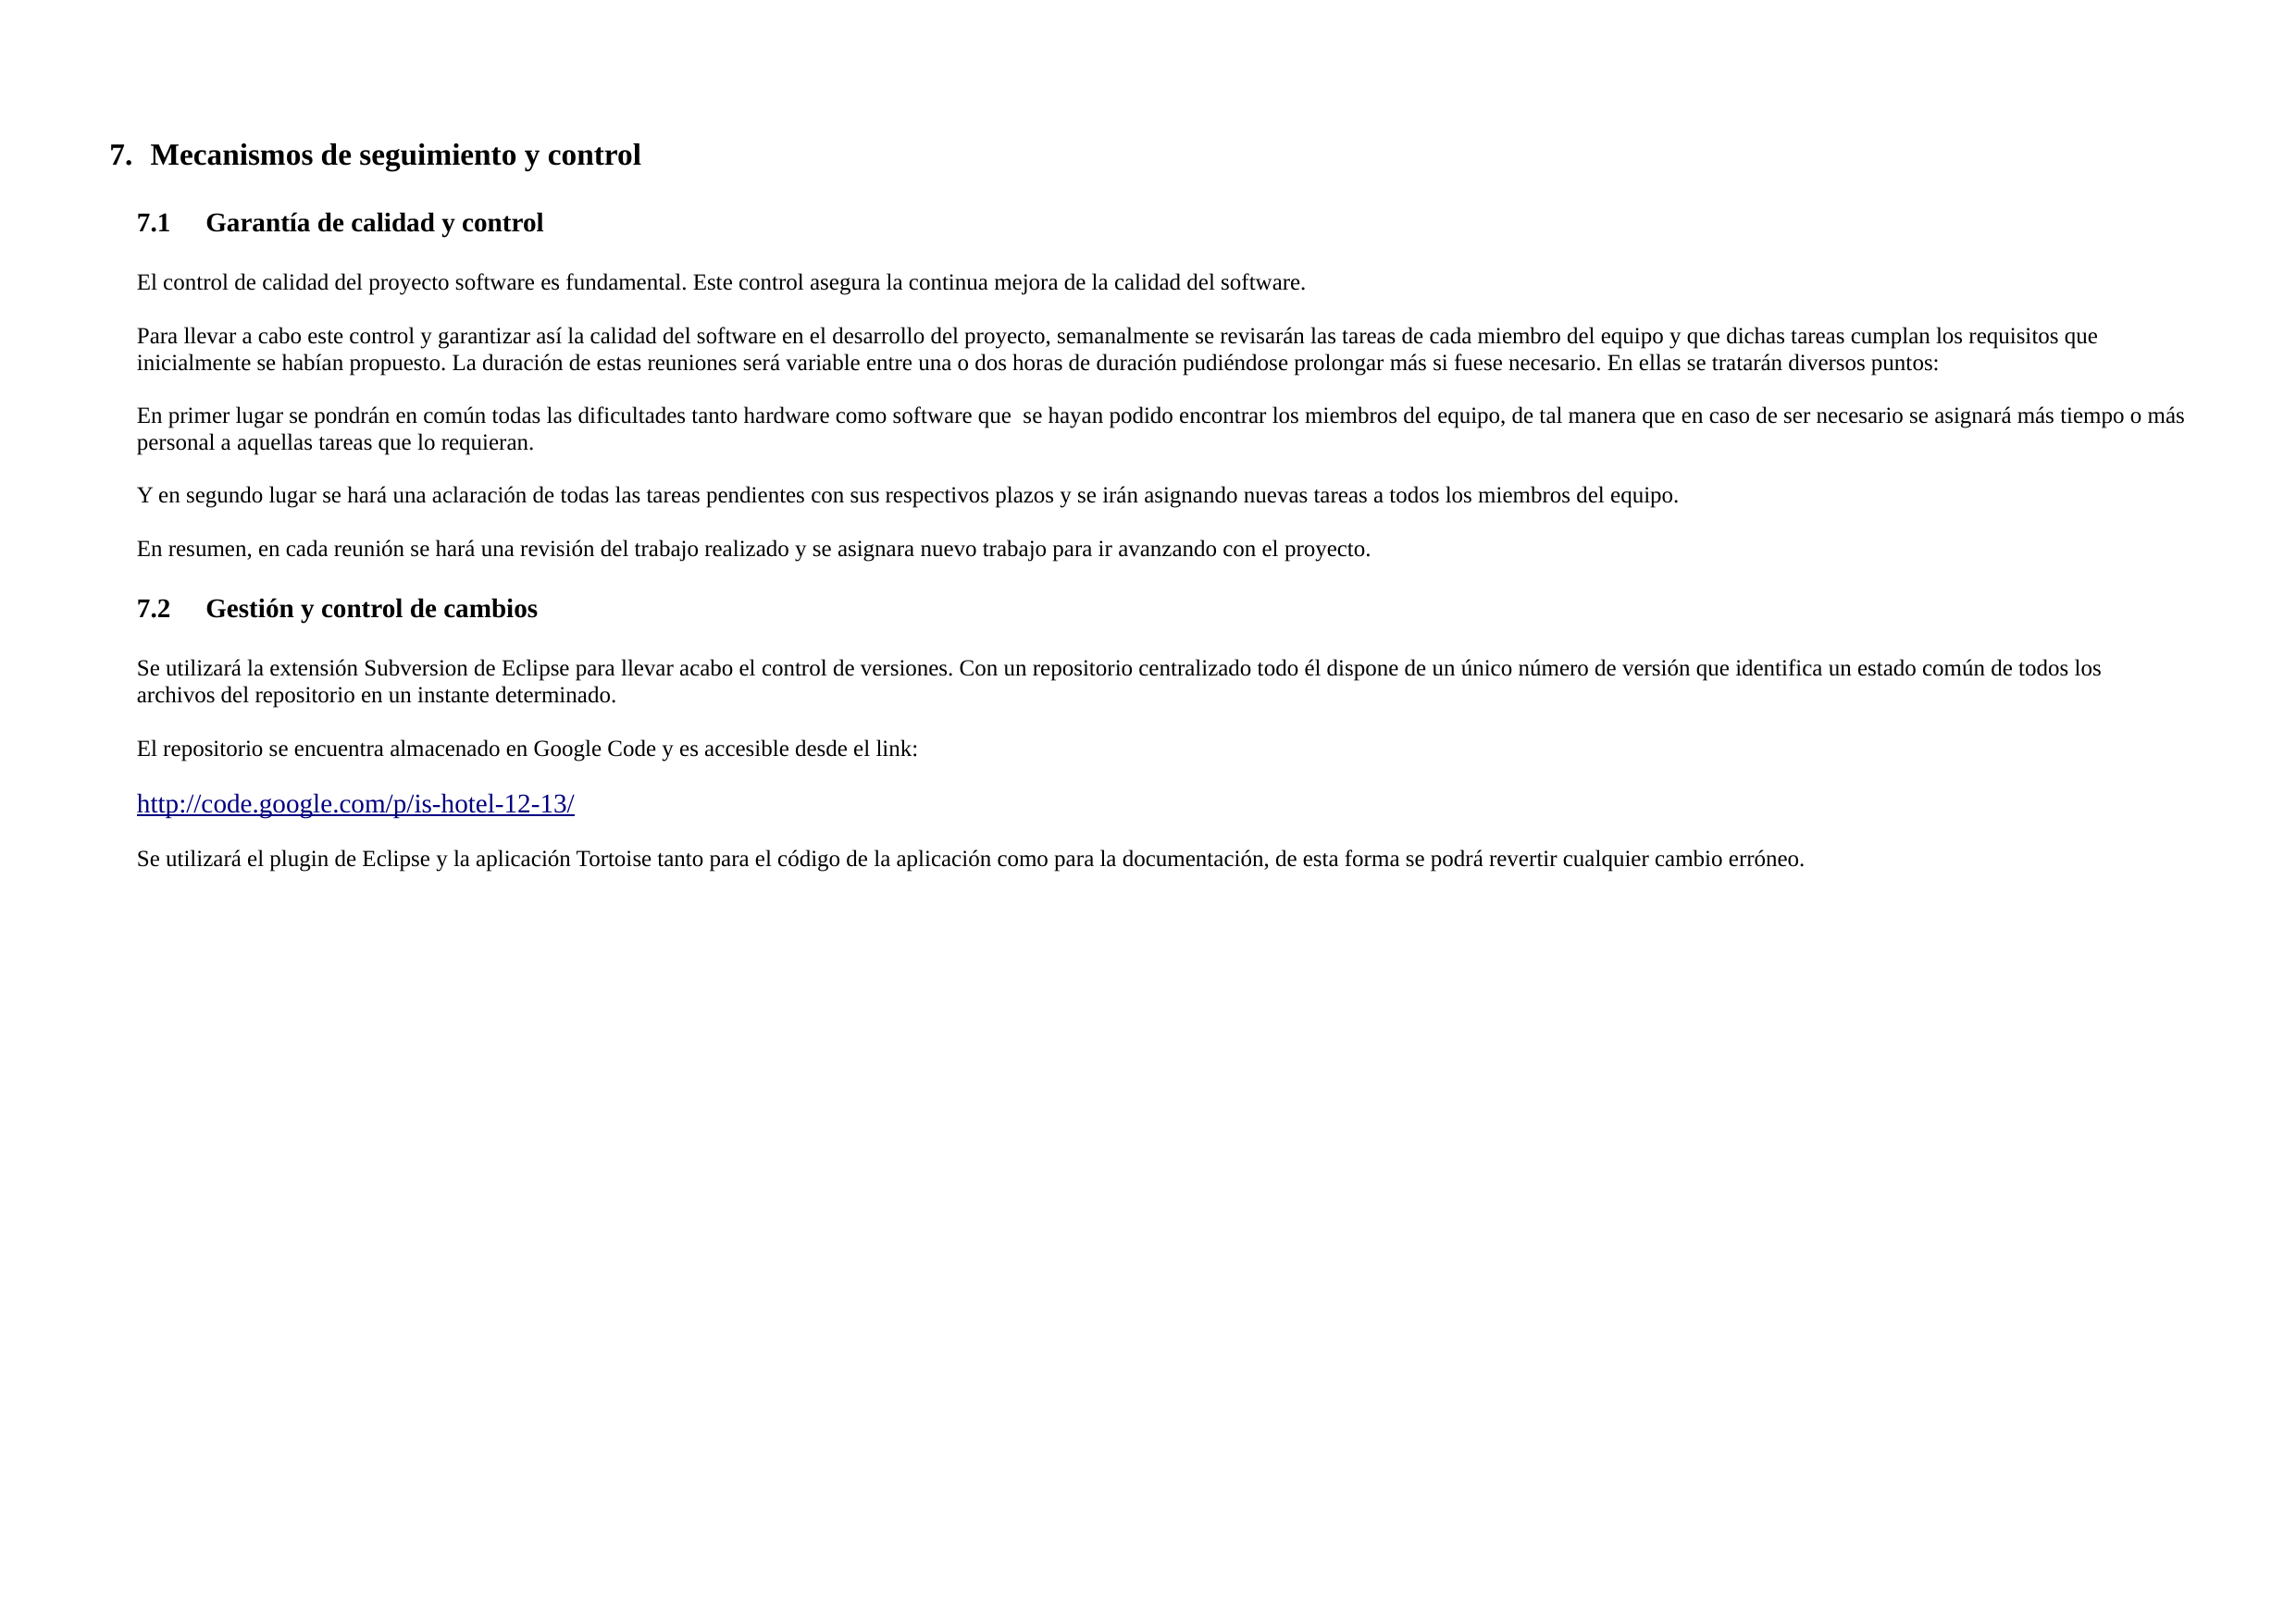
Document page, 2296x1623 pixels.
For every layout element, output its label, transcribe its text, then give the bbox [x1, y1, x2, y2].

list En primer lugar se pondrán en común todas las dificultades tanto hardware como software que se hayan podido encontrar los miembros del equipo, de tal manera que en caso de ser necesario se asignará más tiempo o más personal a aquellas tareas que lo requieran. [105, 402, 2186, 455]
list Se utilizará el plugin de Eclipse y la aplicación Tortoise tanto para el código de la aplicación como para la documentación, de esta forma se podrá revertir cualquier cambio erróneo. [137, 845, 2186, 872]
list El control de calidad del proyecto software es fundamental. Este control asegura la continua mejora de la calidad del software. [105, 269, 2186, 295]
list http://code.google.com/p/is-hotel-12-13/ [137, 787, 2186, 819]
list Se utilizará la extensión Subversion de Eclipse para llevar acabo el control de versiones. Con un repositorio centralizado todo él dispone de un único número de versión que identifica un estado común de todos los archivos del repositorio en un instante determinado. [137, 654, 2186, 708]
list El repositorio se encuentra almacenado en Google Code y es accesible desde el link: [137, 735, 2186, 761]
list Gestión y control de cambios [137, 592, 2186, 654]
list Para llevar a cabo este control y garantizar así la calidad del software en el desarrollo del proyecto, semanalmente se revisarán las tareas de cada miembro del equipo y que dichas tareas cumplan los requisitos que inicialmente se habían propuesto. La duración de estas reuniones será variable entre una o dos horas de duración pudiéndose prolongar más si fuese necesario. En ellas se tratarán diversos puntos: [105, 322, 2186, 376]
list Mecanismos de seguimiento y control [109, 136, 2186, 171]
list En resumen, en cada reunión se hará una revisión del trabajo realizado y se asignara nuevo trabajo para ir avanzando con el proyecto. [105, 535, 2186, 562]
list Garantía de calidad y control [137, 206, 2186, 269]
list Y en segundo lugar se hará una aclaración de todas las tareas pendientes con sus respectivos plazos y se irán asignando nuevas tareas a todos los miembros del equipo. [105, 482, 2186, 508]
